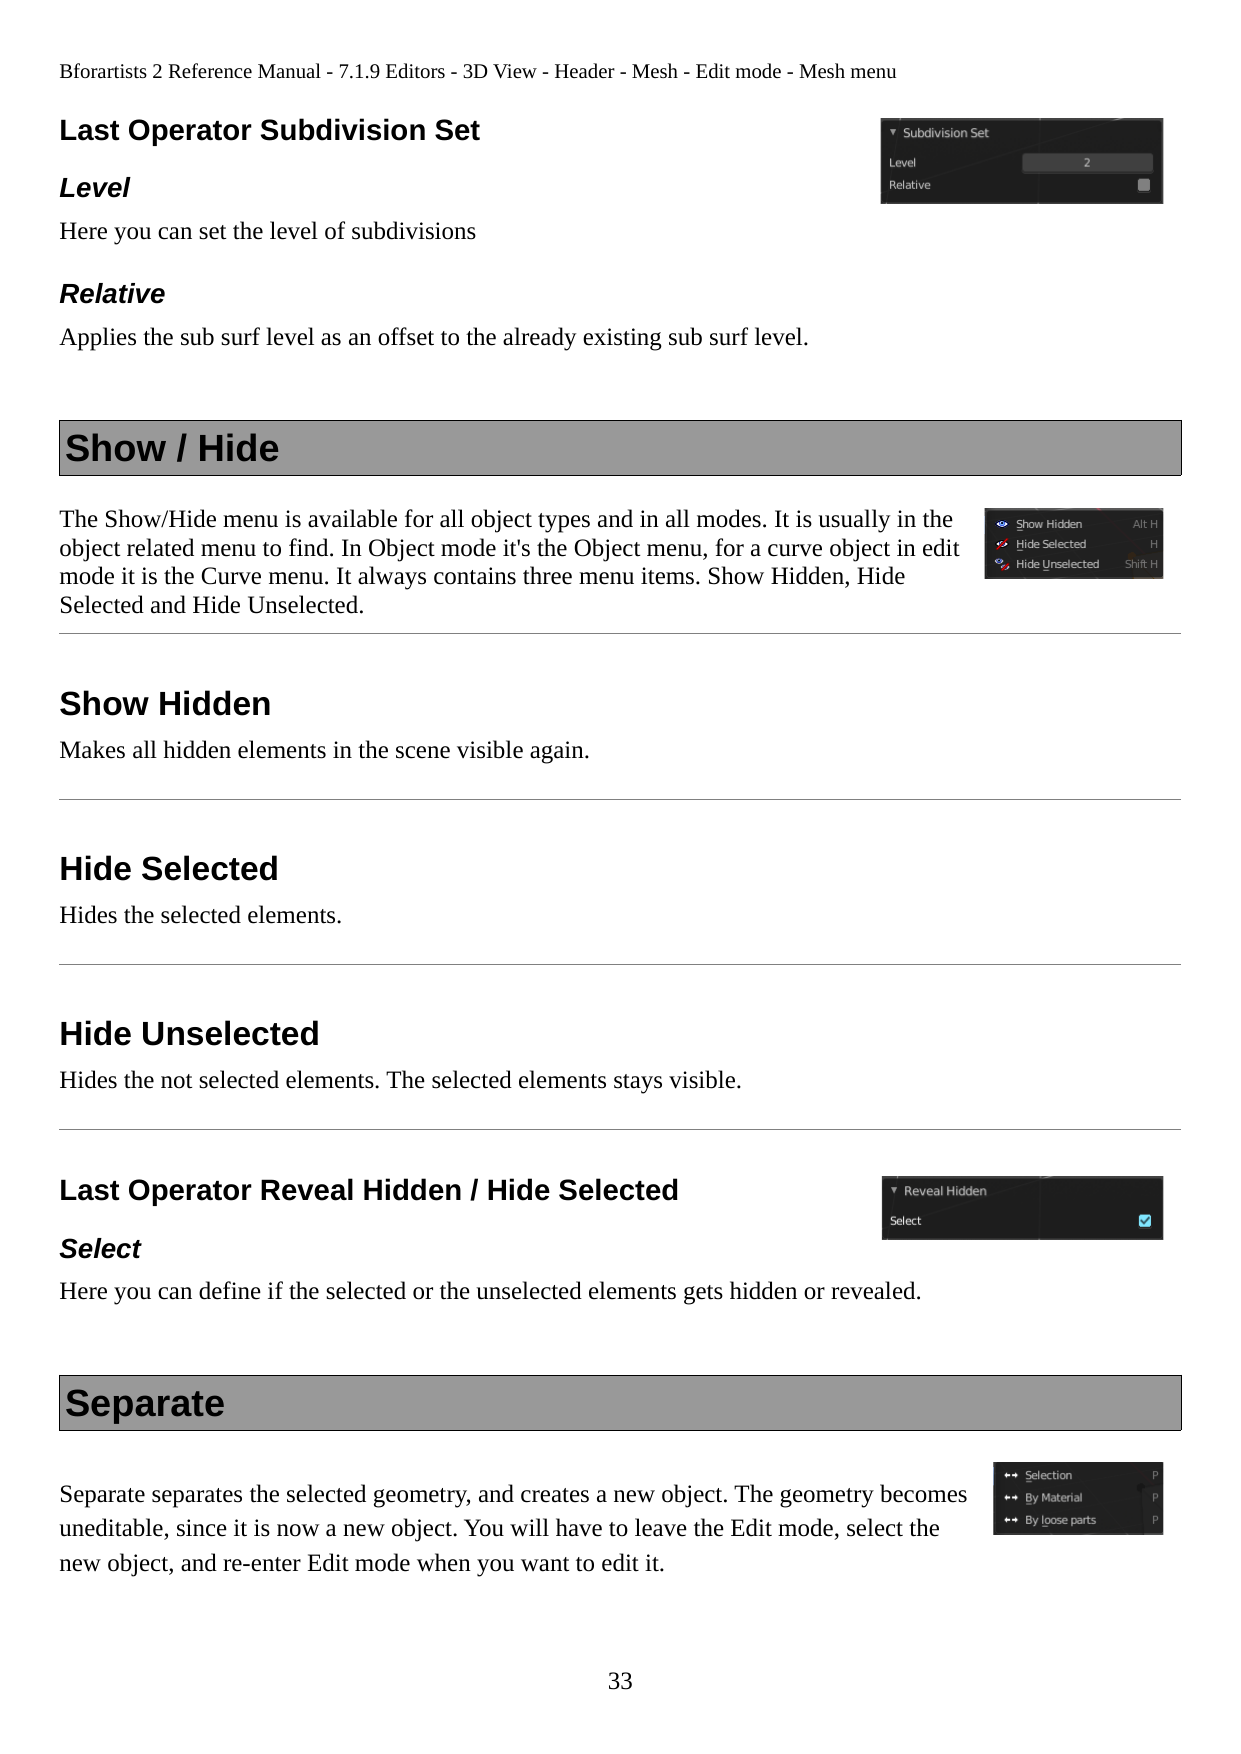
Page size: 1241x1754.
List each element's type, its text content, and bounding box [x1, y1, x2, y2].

text The Show/Hide menu is available for all object types and in all modes. It is usually in the object related menu to find. In Object mode it's the Object menu, for a curve object in edit mode it is the Curve menu. It always contains three menu items. Show Hidden, Hide Selected and Hide Unselected. [59, 504, 1181, 619]
picture [881, 1176, 1164, 1240]
picture [993, 1462, 1164, 1535]
subtitle Relative [59, 277, 1181, 309]
text Applies the sub surf level as an offset to the already existing sub surf level. [59, 322, 1181, 350]
picture [984, 508, 1164, 579]
picture [880, 118, 1164, 204]
text Here you can set the level of subdivisions [59, 216, 1181, 244]
subtitle Last Operator Subdivision Set [59, 113, 1181, 146]
text Hides the not selected elements. The selected elements stays visible. [59, 1065, 1181, 1094]
subtitle Hide Selected [59, 849, 1181, 888]
subtitle Select [59, 1232, 1181, 1264]
table_header Separate [60, 1376, 1181, 1430]
subtitle Hide Unselected [59, 1014, 1181, 1053]
text Here you can define if the selected or the unselected elements gets hidden or revealed. [59, 1276, 1181, 1305]
subtitle Show Hidden [59, 684, 1181, 722]
text Separate separates the selected geometry, and creates a new object. The geometry becomes uneditable, since it is now a new object. You will have to leave the Edit mode, select the new object, and re-enter Edit mode when you want to edit it. [59, 1479, 1181, 1577]
table_header Show / Hide [60, 421, 1181, 475]
text Hides the selected elements. [59, 900, 1181, 929]
subtitle Level [59, 171, 880, 203]
subtitle Last Operator Reveal Hidden / Hide Selected [59, 1173, 1181, 1207]
subtitle [1164, 171, 1181, 203]
text Makes all hidden elements in the scene visible again. [59, 735, 1181, 764]
